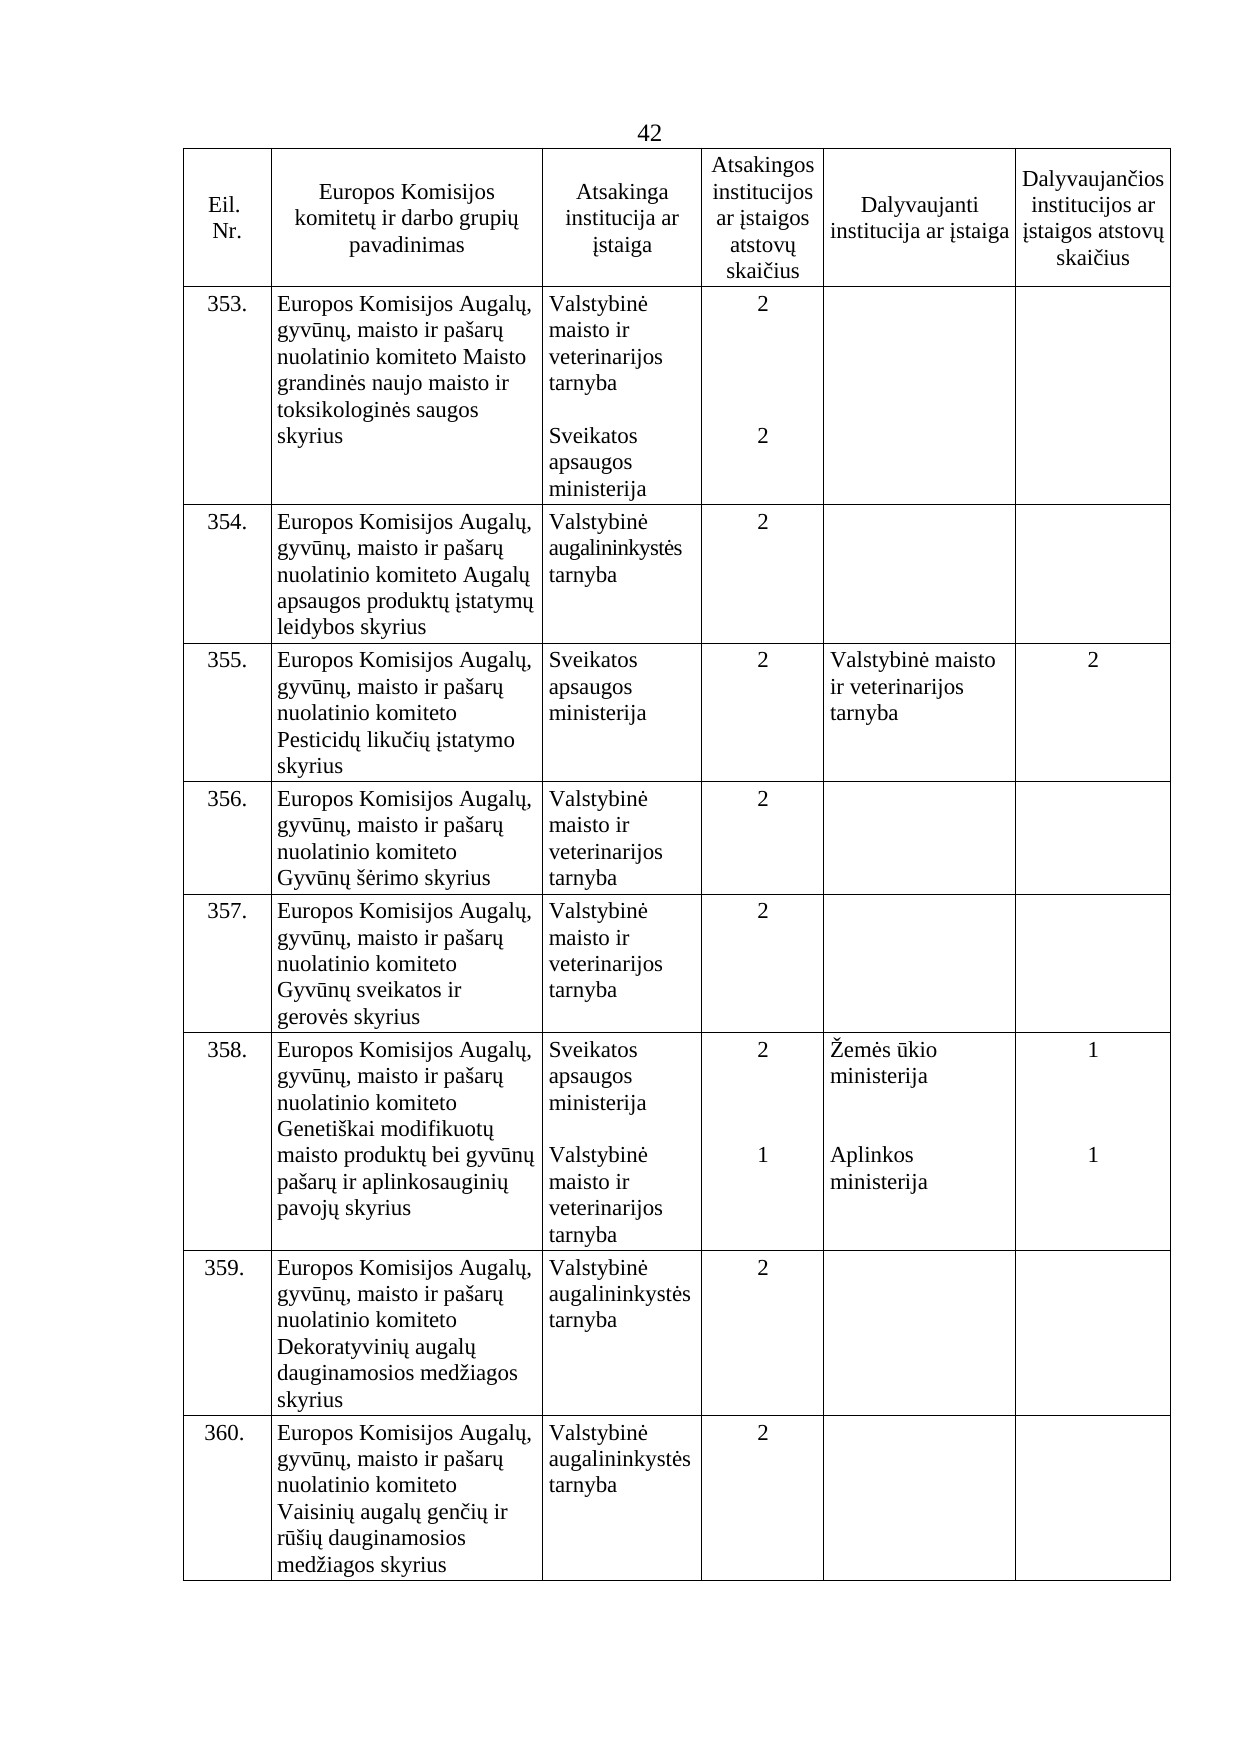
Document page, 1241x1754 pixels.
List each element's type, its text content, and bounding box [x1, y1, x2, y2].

table_cell [1016, 895, 1170, 1032]
table_header Europos Komisijos komitetų ir darbo grupių pavadinimas [272, 149, 542, 286]
table_cell 2 [702, 1416, 823, 1580]
table_cell 354. [184, 505, 271, 643]
table_cell 358. [184, 1033, 271, 1250]
table_header Dalyvaujančios institucijos ar įstaigos atstovų skaičius [1016, 149, 1170, 286]
table_cell Sveikatos apsaugos ministerija [543, 644, 701, 781]
table_cell Sveikatos apsaugos ministerija Valstybinė maisto ir veterinarijos tarnyba [543, 1033, 701, 1250]
table_cell Žemės ūkio ministerija Aplinkos ministerija [824, 1033, 1015, 1250]
table_header Atsakinga institucija ar įstaiga [543, 149, 701, 286]
table_cell 356. [184, 782, 271, 893]
table_cell Valstybinė maisto ir veterinarijos tarnyba [824, 644, 1015, 781]
table_cell [824, 505, 1015, 643]
table_cell Europos Komisijos Augalų, gyvūnų, maisto ir pašarų nuolatinio komiteto Augalų apsaugos produktų įstatymų leidybos skyrius [272, 505, 542, 643]
table_cell 2 [702, 644, 823, 781]
table_cell 2 [702, 782, 823, 893]
table_header Atsakingos institucijos ar įstaigos atstovų skaičius [702, 149, 823, 286]
table_cell 2 1 [702, 1033, 823, 1250]
table_header Dalyvaujanti institucija ar įstaiga [824, 149, 1015, 286]
table_cell [824, 1416, 1015, 1580]
table_cell 2 [702, 895, 823, 1032]
table_cell 2 [702, 505, 823, 643]
table_cell [824, 287, 1015, 504]
table_cell Valstybinė augalininkystės tarnyba [543, 1251, 701, 1415]
table_cell Europos Komisijos Augalų, gyvūnų, maisto ir pašarų nuolatinio komiteto Gyvūnų sveikatos ir gerovės skyrius [272, 895, 542, 1032]
table_cell 359. [184, 1251, 271, 1415]
table_cell Europos Komisijos Augalų, gyvūnų, maisto ir pašarų nuolatinio komiteto Gyvūnų šėrimo skyrius [272, 782, 542, 893]
table_cell 357. [184, 895, 271, 1032]
table_cell 2 [702, 1251, 823, 1415]
table_cell Valstybinė augalininkystės tarnyba [543, 1416, 701, 1580]
table_cell Valstybinė maisto ir veterinarijos tarnyba [543, 895, 701, 1032]
table_header Eil. Nr. [184, 149, 271, 286]
table_cell [1016, 782, 1170, 893]
table_cell 360. [184, 1416, 271, 1580]
table_cell Europos Komisijos Augalų, gyvūnų, maisto ir pašarų nuolatinio komiteto Maisto grandinės naujo maisto ir toksikologinės saugos skyrius [272, 287, 542, 504]
table_cell [1016, 1416, 1170, 1580]
table_cell Europos Komisijos Augalų, gyvūnų, maisto ir pašarų nuolatinio komiteto Pesticidų likučių įstatymo skyrius [272, 644, 542, 781]
table_cell Valstybinė augalininkystės tarnyba [543, 505, 701, 643]
table_cell [824, 782, 1015, 893]
table_cell [1016, 1251, 1170, 1415]
table_cell 1 1 [1016, 1033, 1170, 1250]
table_cell [1016, 287, 1170, 504]
table_cell [824, 1251, 1015, 1415]
table_cell Europos Komisijos Augalų, gyvūnų, maisto ir pašarų nuolatinio komiteto Dekoratyvinių augalų dauginamosios medžiagos skyrius [272, 1251, 542, 1415]
table_cell 2 2 [702, 287, 823, 504]
table_cell 355. [184, 644, 271, 781]
table_cell [1016, 505, 1170, 643]
table_cell Europos Komisijos Augalų, gyvūnų, maisto ir pašarų nuolatinio komiteto Vaisinių augalų genčių ir rūšių dauginamosios medžiagos skyrius [272, 1416, 542, 1580]
table_cell Valstybinė maisto ir veterinarijos tarnyba Sveikatos apsaugos ministerija [543, 287, 701, 504]
table_cell [824, 895, 1015, 1032]
table_cell 353. [184, 287, 271, 504]
table_cell Valstybinė maisto ir veterinarijos tarnyba [543, 782, 701, 893]
table_cell 2 [1016, 644, 1170, 781]
table_cell Europos Komisijos Augalų, gyvūnų, maisto ir pašarų nuolatinio komiteto Genetiškai modifikuotų maisto produktų bei gyvūnų pašarų ir aplinkosauginių pavojų skyrius [272, 1033, 542, 1250]
